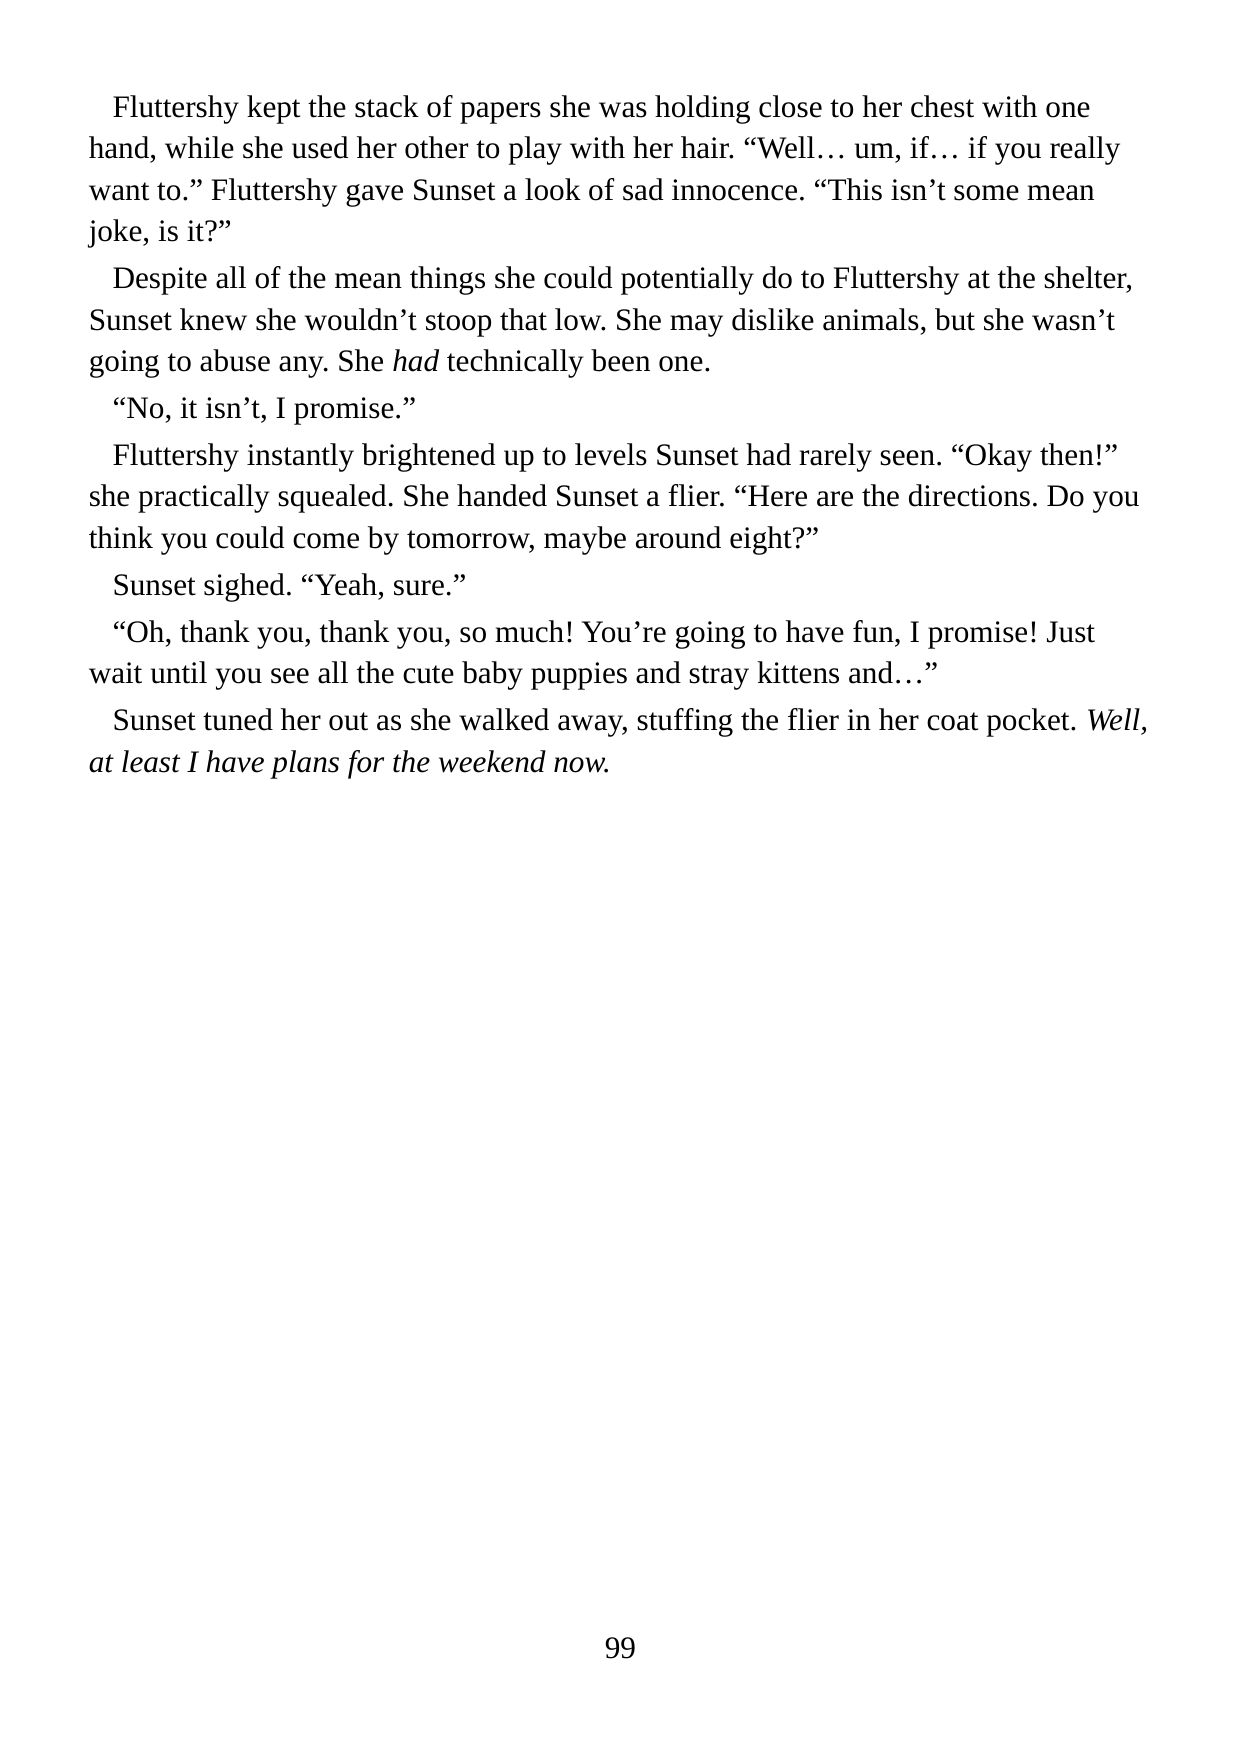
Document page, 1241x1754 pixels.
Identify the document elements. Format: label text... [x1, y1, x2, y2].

text “Oh, thank you, thank you, so much! You’re going to have fun, I promise! Just wait until you see all the cute baby puppies and stray kittens and…” [88, 613, 1152, 690]
text Sunset sighed. “Yeah, sure.” [88, 566, 1152, 602]
text Fluttershy instantly brightened up to levels Sunset had rarely seen. “Okay then!” she practically squealed. She handed Sunset a flier. “Here are the directions. Do you think you could come by tomorrow, maybe around eight?” [88, 436, 1152, 555]
text Sunset tuned her out as she walked away, stuffing the flier in her coat pocket. Well, at least I have plans for the weekend now. [88, 702, 1152, 779]
text Fluttershy kept the stack of papers she was holding close to her chest with one hand, while she used her other to play with her hair. “Well… um, if… if you really want to.” Fluttershy gave Sunset a look of sad innocence. “This isn’t some mean joke, is it?” [88, 88, 1152, 248]
text Despite all of the mean things she could potentially do to Fluttershy at the shelter, Sunset knew she wouldn’t stoop that low. She may dislike animals, but she wasn’t going to abuse any. She had technically been one. [88, 259, 1152, 378]
text “No, it isn’t, I promise.” [88, 389, 1152, 425]
